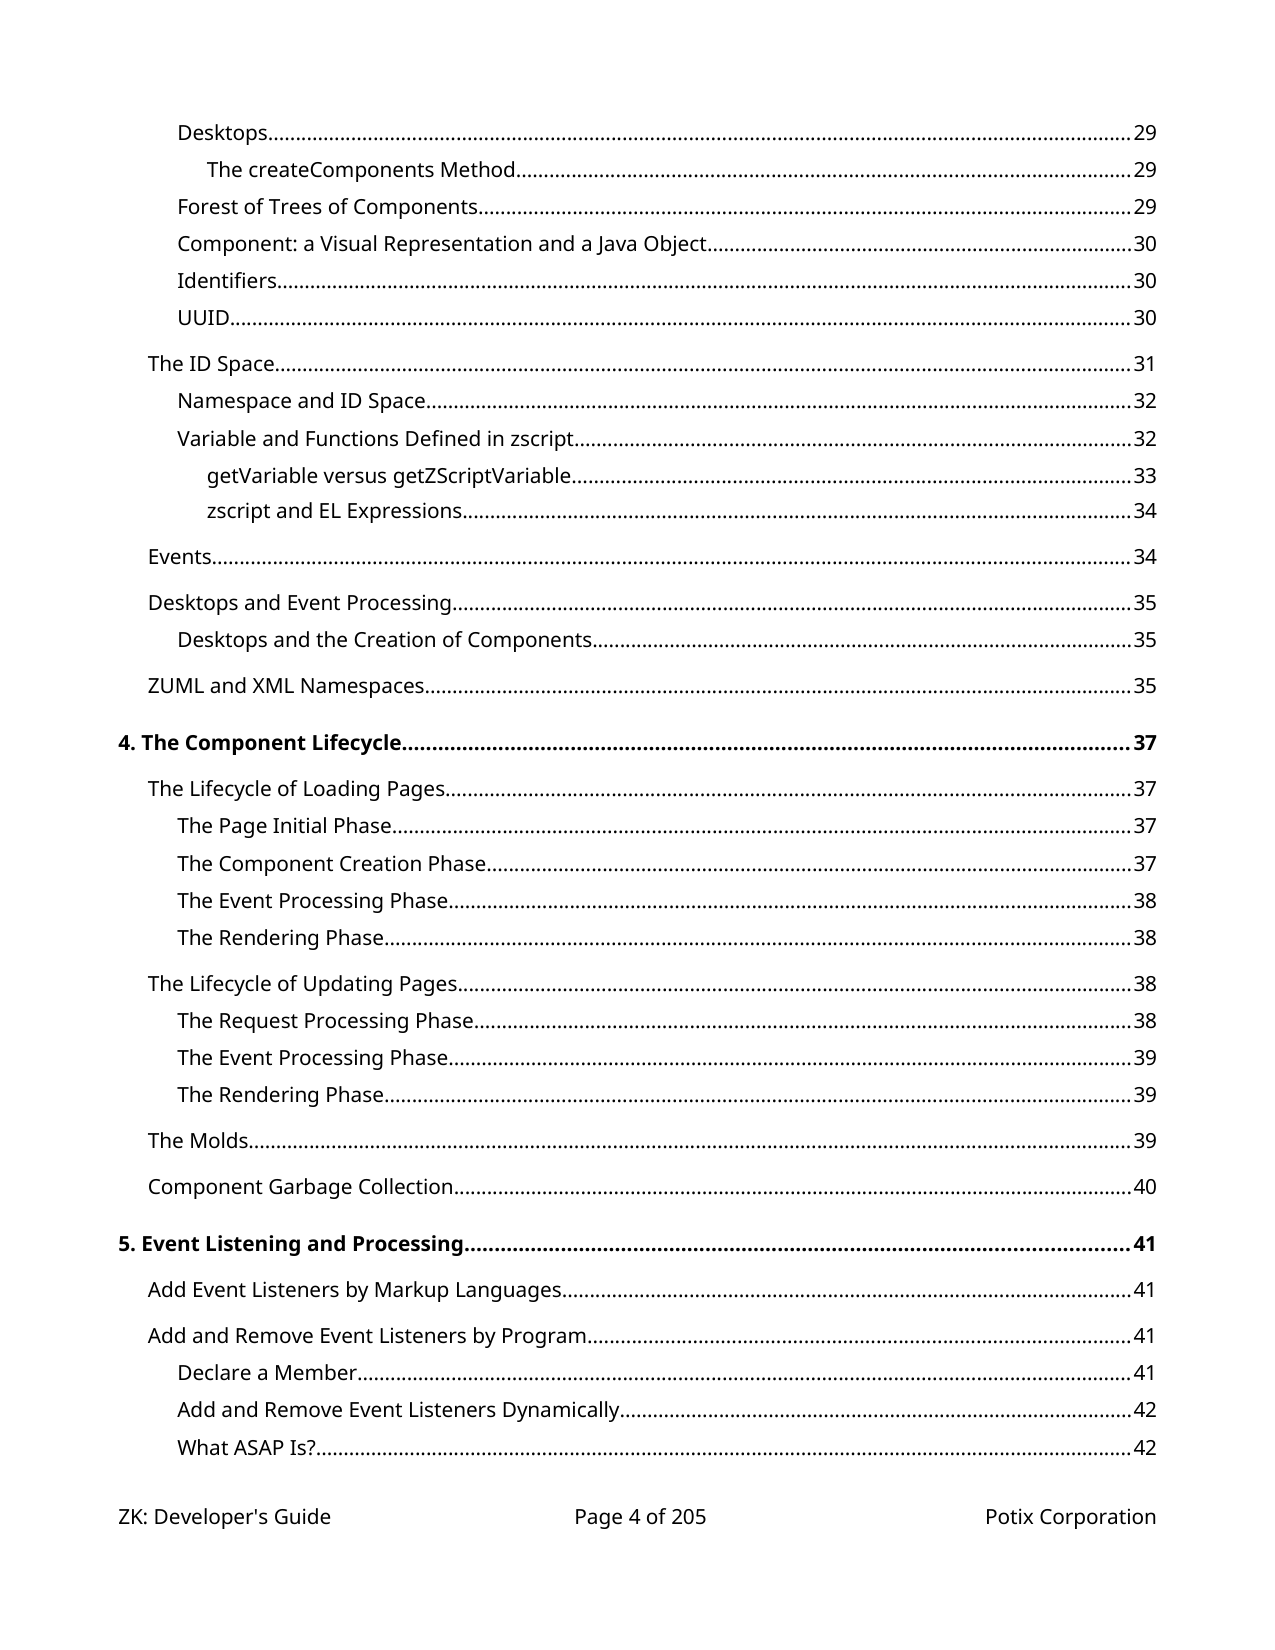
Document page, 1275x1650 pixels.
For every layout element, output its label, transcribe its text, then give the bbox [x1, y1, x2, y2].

text The Event Processing Phase 38 [177, 886, 1157, 914]
text The Lifecycle of Loading Pages 37 [148, 774, 1157, 803]
text The createComponents Method 29 [207, 155, 1157, 183]
text The Rendering Phase 38 [177, 923, 1157, 951]
text The Rendering Phase 39 [177, 1080, 1157, 1108]
text The ID Space 31 [148, 349, 1157, 378]
text The Molds 39 [148, 1126, 1157, 1154]
text Events 34 [148, 542, 1157, 570]
text The Request Processing Phase 38 [177, 1006, 1157, 1034]
text Identifiers 30 [177, 266, 1157, 295]
text Namespace and ID Space 32 [177, 387, 1157, 415]
text Forest of Trees of Components 29 [177, 192, 1157, 221]
text getVariable versus getZScriptVariable 33 [207, 461, 1157, 489]
text The Event Processing Phase 39 [177, 1043, 1157, 1071]
text Desktops and Event Processing 35 [148, 588, 1157, 616]
text Variable and Functions Defined in zscript 32 [177, 424, 1157, 452]
text Declare a Member 41 [177, 1358, 1157, 1387]
text The Page Initial Phase 37 [177, 812, 1157, 840]
text Desktops 29 [177, 118, 1157, 146]
text Component Garbage Collection 40 [148, 1172, 1157, 1200]
text What ASAP Is? 42 [177, 1433, 1157, 1461]
text Add and Remove Event Listeners Dynamically 42 [177, 1396, 1157, 1424]
text 5. Event Listening and Processing 41 [118, 1229, 1157, 1258]
text Add Event Listeners by Markup Languages 41 [148, 1276, 1157, 1304]
text Component: a Visual Representation and a Java Object 30 [177, 229, 1157, 258]
text The Lifecycle of Updating Pages 38 [148, 969, 1157, 997]
text 4. The Component Lifecycle 37 [118, 728, 1157, 757]
text UUID 30 [177, 303, 1157, 332]
text Add and Remove Event Listeners by Program 41 [148, 1321, 1157, 1350]
text ZUML and XML Namespaces 35 [148, 671, 1157, 699]
text The Component Creation Phase 37 [177, 849, 1157, 877]
text zscript and EL Expressions 34 [207, 496, 1157, 524]
text Desktops and the Creation of Components 35 [177, 625, 1157, 653]
